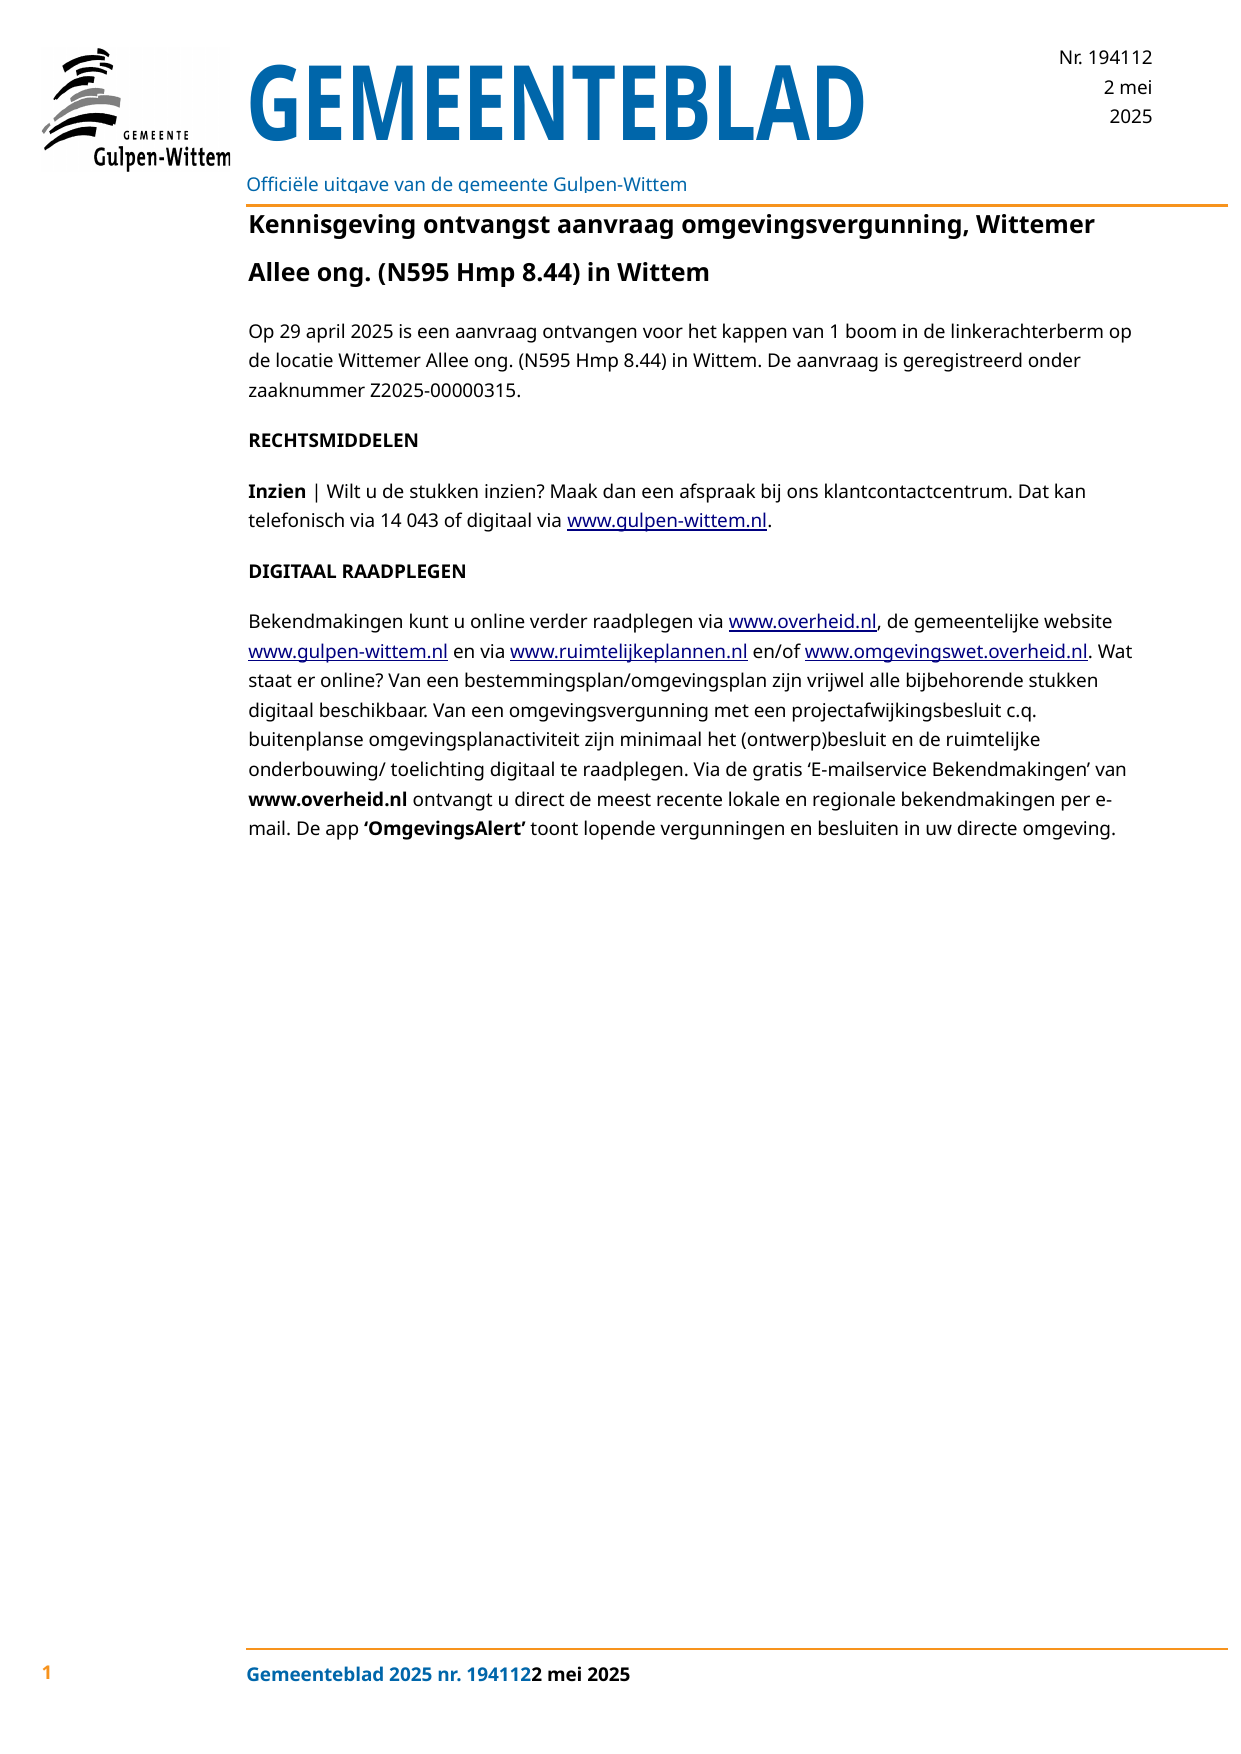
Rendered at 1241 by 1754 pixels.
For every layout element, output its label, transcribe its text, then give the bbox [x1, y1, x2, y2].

text Kennisgeving ontvangst aanvraag omgevingsvergunning, Wittemer Allee ong. (N595 Hmp 8.44) in Wittem [248, 207, 1152, 288]
text Op 29 april 2025 is een aanvraag ontvangen voor het kappen van 1 boom in de linkerachterberm op de locatie Wittemer Allee ong. (N595 Hmp 8.44) in Wittem. De aanvraag is geregistreerd onder zaaknummer Z2025-00000315. [248, 318, 1152, 403]
text DIGITAAL RAADPLEGEN [248, 558, 1152, 584]
text Inzien | Wilt u de stukken inzien? Maak dan een afspraak bij ons klantcontactcentrum. Dat kan telefonisch via 14 043 of digitaal via www.gulpen-wittem.nl. [248, 478, 1152, 533]
text Bekendmakingen kunt u online verder raadplegen via www.overheid.nl, de gemeentelijke website www.gulpen-wittem.nl en via www.ruimtelijkeplannen.nl en/of www.omgevingswet.overheid.nl. Wat staat er online? Van een bestemmingsplan/omgevingsplan zijn vrijwel alle bijbehorende stukken digitaal beschikbaar. Van een omgevingsvergunning met een projectafwijkingsbesluit c.q. buitenplanse omgevingsplanactiviteit zijn minimaal het (ontwerp)besluit en de ruimtelijke onderbouwing/ toelichting digitaal te raadplegen. Via de gratis ‘E-mailservice Bekendmakingen’ van www.overheid.nl ontvangt u direct de meest recente lokale en regionale bekendmakingen per e-mail. De app ‘OmgevingsAlert’ toont lopende vergunningen en besluiten in uw directe omgeving. [248, 608, 1152, 841]
picture [41, 47, 231, 172]
text RECHTSMIDDELEN [248, 427, 1152, 453]
